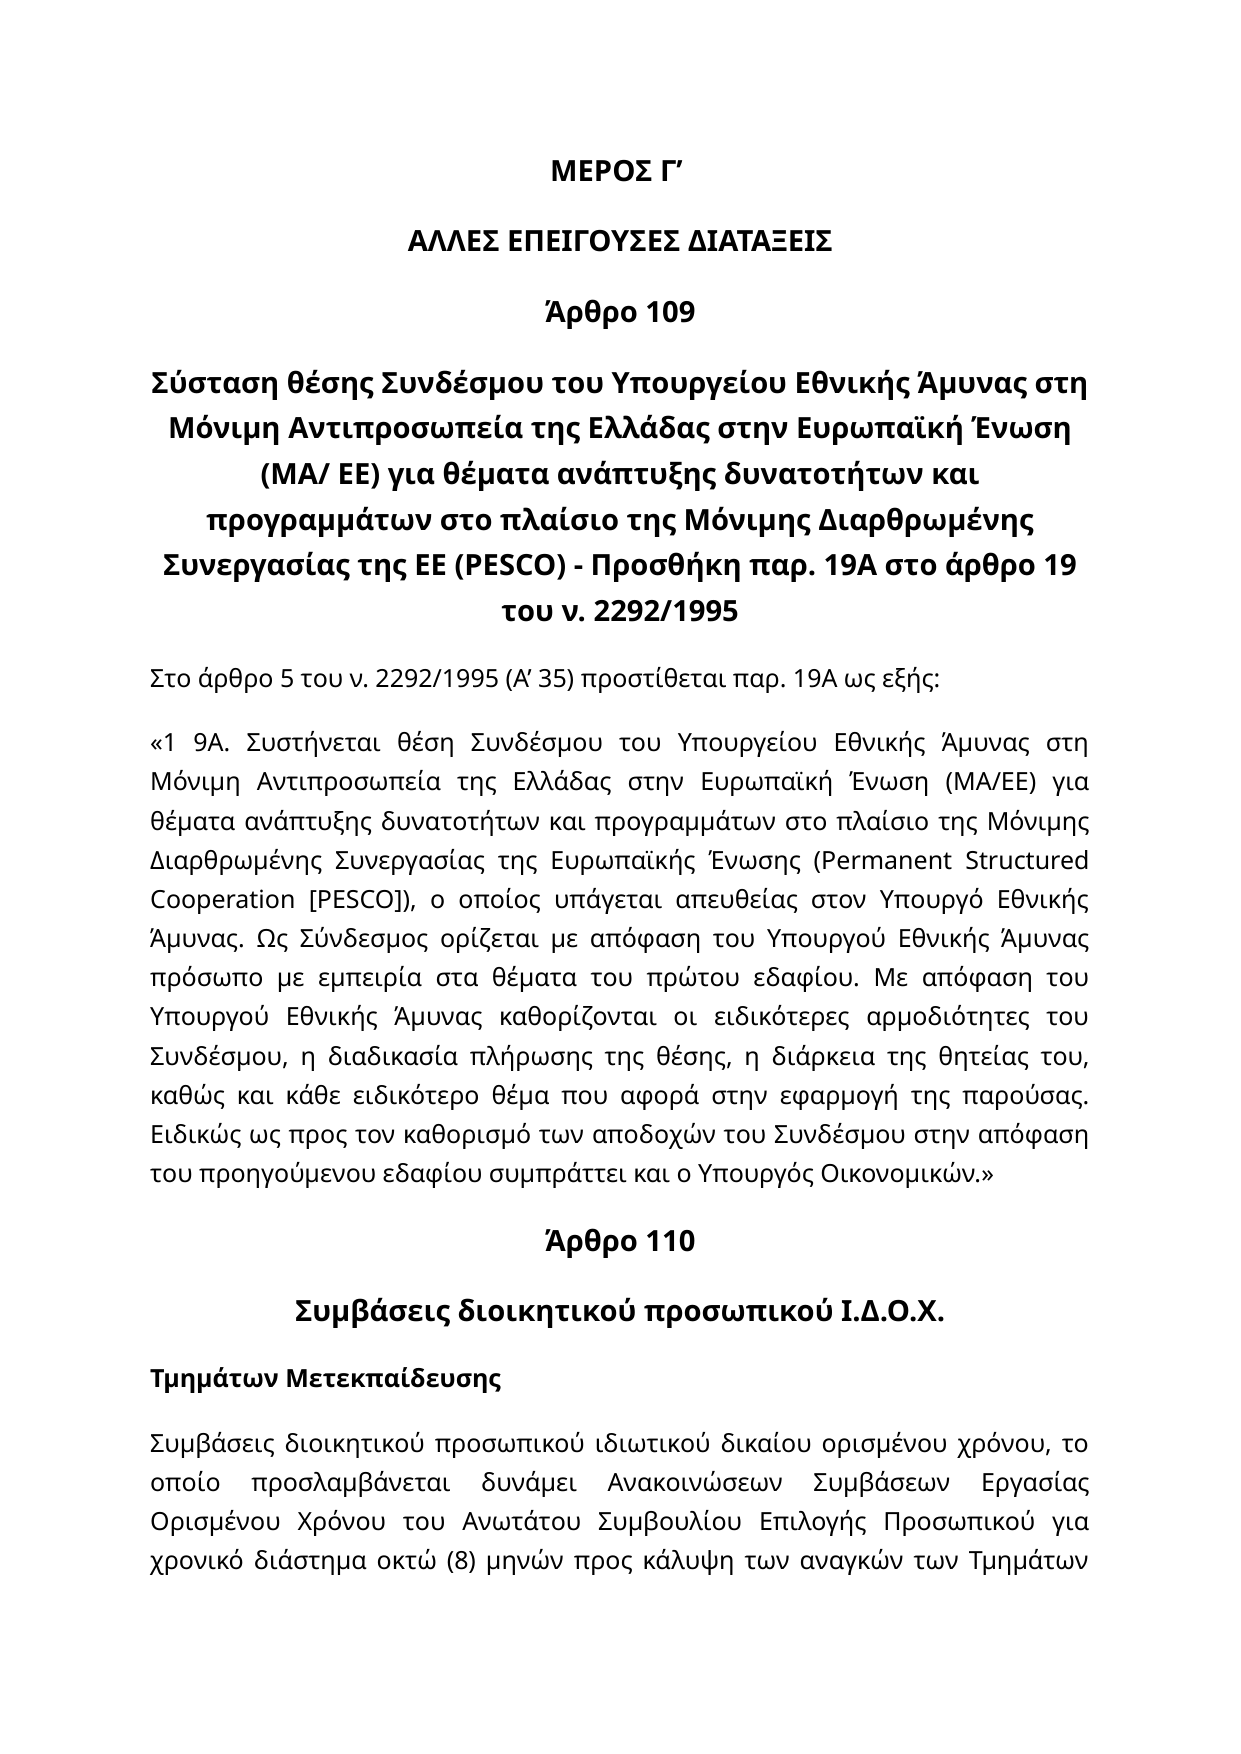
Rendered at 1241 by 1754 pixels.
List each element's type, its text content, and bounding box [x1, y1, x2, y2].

subtitle Συμβάσεις διοικητικού προσωπικού Ι.Δ.Ο.Χ. [150, 1290, 1090, 1330]
text Συμβάσεις διοικητικού προσωπικού ιδιωτικού δικαίου ορισμένου χρόνου, το οποίο προσλαμβάνεται δυνάμει Ανακοινώσεων Συμβάσεων Εργασίας Ορισμένου Χρόνου του Ανωτάτου Συμβουλίου Επιλογής Προσωπικού για χρονικό διάστημα οκτώ (8) μηνών προς κάλυψη των αναγκών των Τμημάτων [150, 1425, 1090, 1577]
text «1 9A. Συστήνεται θέση Συνδέσμου του Υπουργείου Εθνικής Άμυνας στη Μόνιμη Αντιπροσωπεία της Ελλάδας στην Ευρωπαϊκή Ένωση (ΜΑ/ΕΕ) για θέματα ανάπτυξης δυνατοτήτων και προγραμμάτων στο πλαίσιο της Μόνιμης Διαρθρωμένης Συνεργασίας της Ευρωπαϊκής Ένωσης (Permanent Structured Cooperation [PESCO]), ο οποίος υπάγεται απευθείας στον Υπουργό Εθνικής Άμυνας. Ως Σύνδεσμος ορίζεται με απόφαση του Υπουργού Εθνικής Άμυνας πρόσωπο με εμπειρία στα θέματα του πρώτου εδαφίου. Με απόφαση του Υπουργού Εθνικής Άμυνας καθορίζονται οι ειδικότερες αρμοδιότητες του Συνδέσμου, η διαδικασία πλήρωσης της θέσης, η διάρκεια της θητείας του, καθώς και κάθε ειδικότερο θέμα που αφορά στην εφαρμογή της παρούσας. Ειδικώς ως προς τον καθορισμό των αποδοχών του Συνδέσμου στην απόφαση του προηγούμενου εδαφίου συμπράττει και ο Υπουργός Οικονομικών.» [150, 725, 1090, 1190]
subtitle ΑΛΛΕΣ ΕΠΕΙΓΟΥΣΕΣ ΔΙΑΤΑΞΕΙΣ [150, 221, 1090, 260]
text Στο άρθρο 5 του ν. 2292/1995 (Α’ 35) προστίθεται παρ. 19Α ως εξής: [150, 661, 1090, 695]
subtitle Σύσταση θέσης Συνδέσμου του Υπουργείου Εθνικής Άμυνας στη Μόνιμη Αντιπροσωπεία της Ελλάδας στην Ευρωπαϊκή Ένωση (ΜΑ/ ΕΕ) για θέματα ανάπτυξης δυνατοτήτων και προγραμμάτων στο πλαίσιο της Μόνιμης Διαρθρωμένης Συνεργασίας της ΕΕ (PESCO) - Προσθήκη παρ. 19Α στο άρθρο 19 του ν. 2292/1995 [150, 362, 1090, 630]
subtitle Άρθρο 110 [150, 1220, 1090, 1259]
subtitle ΜΕΡΟΣ Γ’ [150, 150, 1090, 190]
text Τμημάτων Μετεκπαίδευσης [150, 1361, 1090, 1395]
subtitle Άρθρο 109 [150, 291, 1090, 331]
